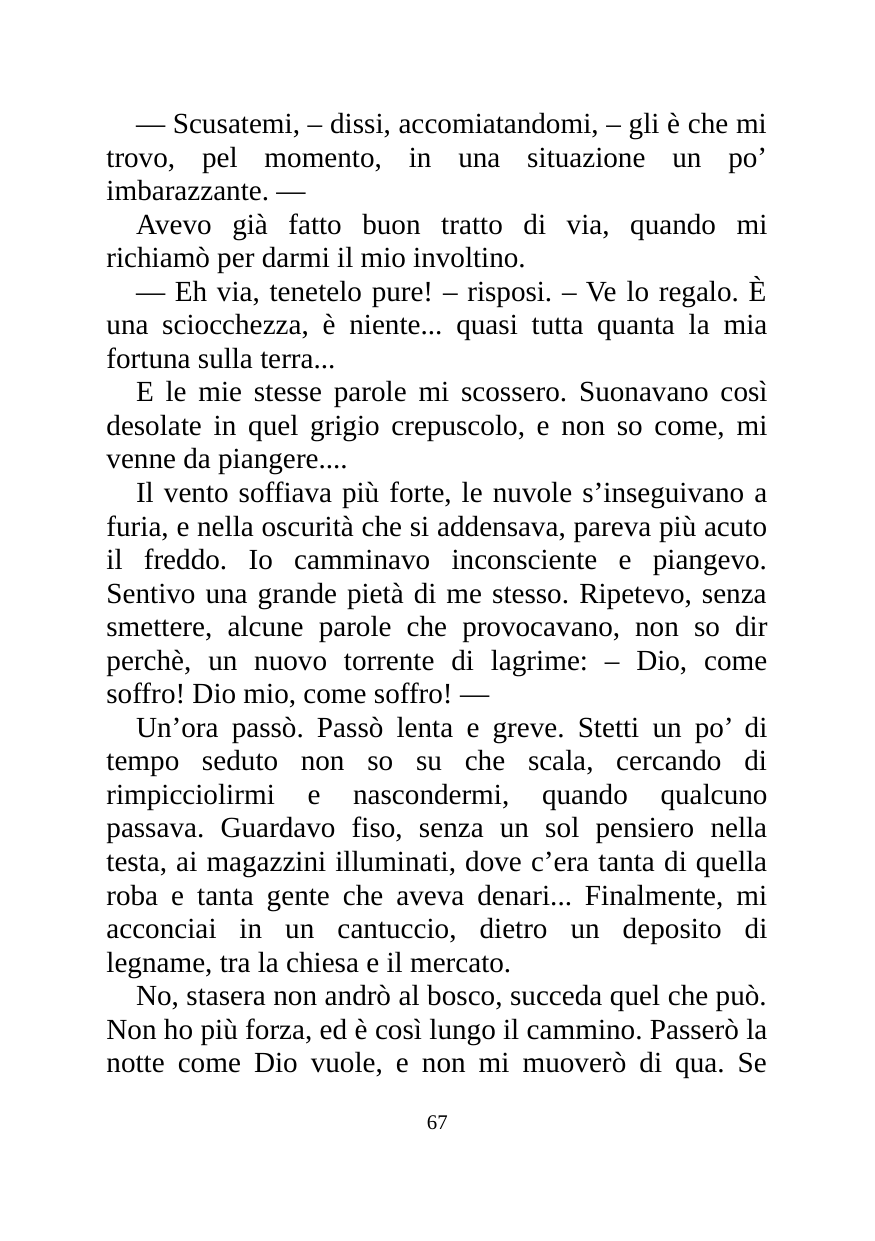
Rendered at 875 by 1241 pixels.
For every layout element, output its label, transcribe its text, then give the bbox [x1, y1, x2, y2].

text E le mie stesse parole mi scossero. Suonavano così desolate in quel grigio crepuscolo, e non so come, mi venne da piangere.... [106, 374, 768, 475]
text No, stasera non andrò al bosco, succeda quel che può. Non ho più forza, ed è così lungo il cammino. Passerò la notte come Dio vuole, e non mi muoverò di qua. Se [106, 978, 768, 1079]
text Il vento soffiava più forte, le nuvole s’inseguivano a furia, e nella oscurità che si addensava, pareva più acuto il freddo. Io camminavo inconsciente e piangevo. Sentivo una grande pietà di me stesso. Ripetevo, senza smettere, alcune parole che provocavano, non so dir perchè, un nuovo torrente di lagrime: – Dio, come soffro! Dio mio, come soffro! — [106, 475, 768, 710]
text — Scusatemi, – dissi, accomiatandomi, – gli è che mi trovo, pel momento, in una situazione un po’ imbarazzante. — [106, 106, 768, 207]
text Un’ora passò. Passò lenta e greve. Stetti un po’ di tempo seduto non so su che scala, cercando di rimpicciolirmi e nascondermi, quando qualcuno passava. Guardavo fiso, senza un sol pensiero nella testa, ai magazzini illuminati, dove c’era tanta di quella roba e tanta gente che aveva denari... Finalmente, mi acconciai in un cantuccio, dietro un deposito di legname, tra la chiesa e il mercato. [106, 710, 768, 978]
text Avevo già fatto buon tratto di via, quando mi richiamò per darmi il mio involtino. [106, 207, 768, 274]
text — Eh via, tenetelo pure! – risposi. – Ve lo regalo. È una sciocchezza, è niente... quasi tutta quanta la mia fortuna sulla terra... [106, 274, 768, 374]
